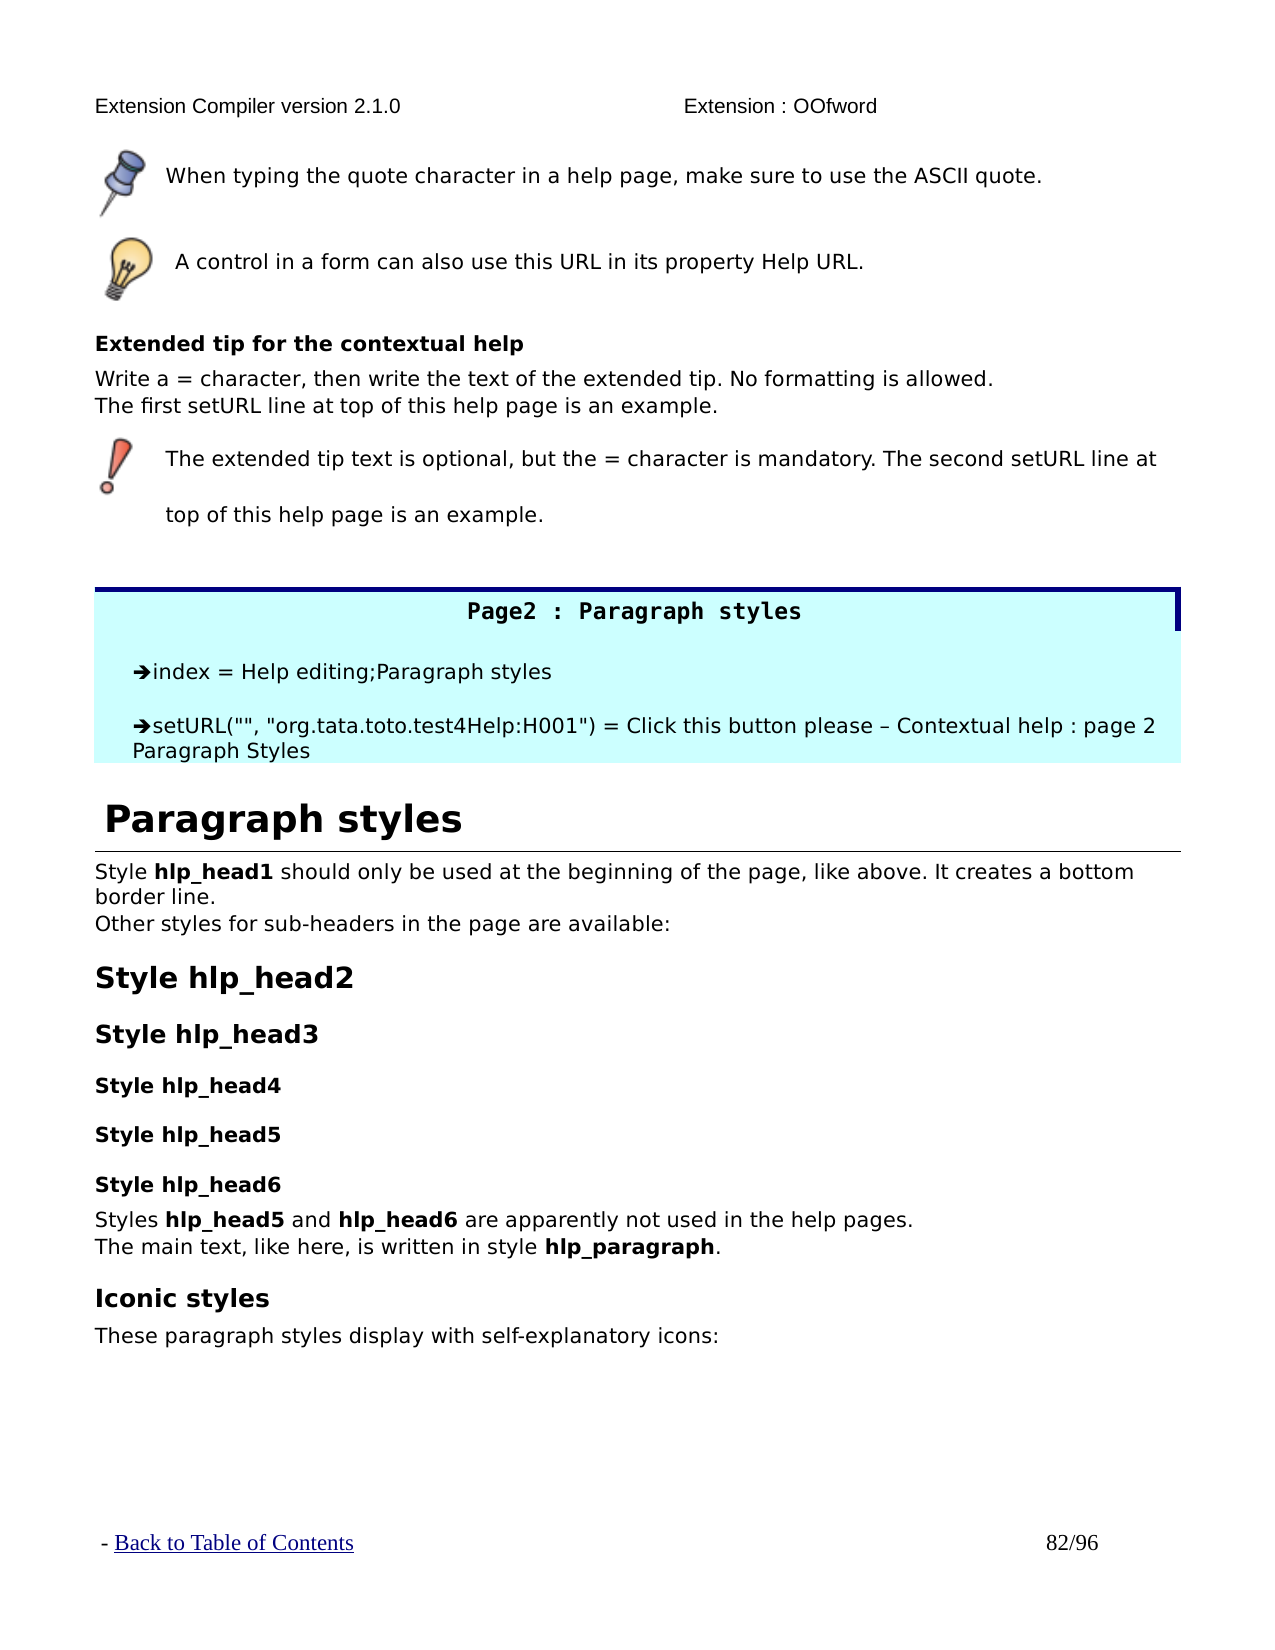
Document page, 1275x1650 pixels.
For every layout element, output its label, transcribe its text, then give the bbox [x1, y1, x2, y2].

text Paragraph styles [94, 788, 1181, 851]
list A control in a form can also use this URL in its property Help URL. [94, 247, 1181, 279]
picture [95, 233, 163, 306]
text Style hlp_head4 [94, 1074, 1181, 1098]
text Style hlp_head2 [94, 961, 1181, 995]
text Style hlp_head3 [94, 1020, 1181, 1049]
picture [95, 148, 151, 220]
text Style hlp_head5 [94, 1123, 1181, 1148]
text Write a = character, then write the text of the extended tip. No formatting is allowed. [94, 367, 1181, 391]
text Style hlp_head1 should only be used at the beginning of the page, like above. It creates a bottom border line. [94, 860, 1181, 909]
picture [95, 431, 138, 502]
text The main text, like here, is written in style hlp_paragraph. [94, 1235, 1181, 1259]
text Iconic styles [94, 1284, 1181, 1313]
text Style hlp_head6 [94, 1172, 1181, 1197]
list setURL("", "org.tata.toto.test4Help:H001") = Click this button please – Contextual help : page 2 Paragraph Styles [94, 714, 1181, 763]
list index = Help editing;Paragraph styles [94, 660, 1181, 684]
text Other styles for sub-headers in the page are available: [94, 912, 1181, 937]
list When typing the quote character in a help page, make sure to use the ASCII quote. [94, 162, 1181, 194]
text These paragraph styles display with self-explanatory icons: [94, 1324, 1181, 1348]
list The extended tip text is optional, but the = character is mandatory. The second setURL line at top of this help page is an example. [94, 430, 1181, 527]
text Styles hlp_head5 and hlp_head6 are apparently not used in the help pages. [94, 1208, 1181, 1232]
text The first setURL line at top of this help page is an example. [94, 394, 1181, 418]
text Page2 : Paragraph styles [94, 588, 1175, 631]
text Extended tip for the contextual help [94, 331, 1181, 356]
